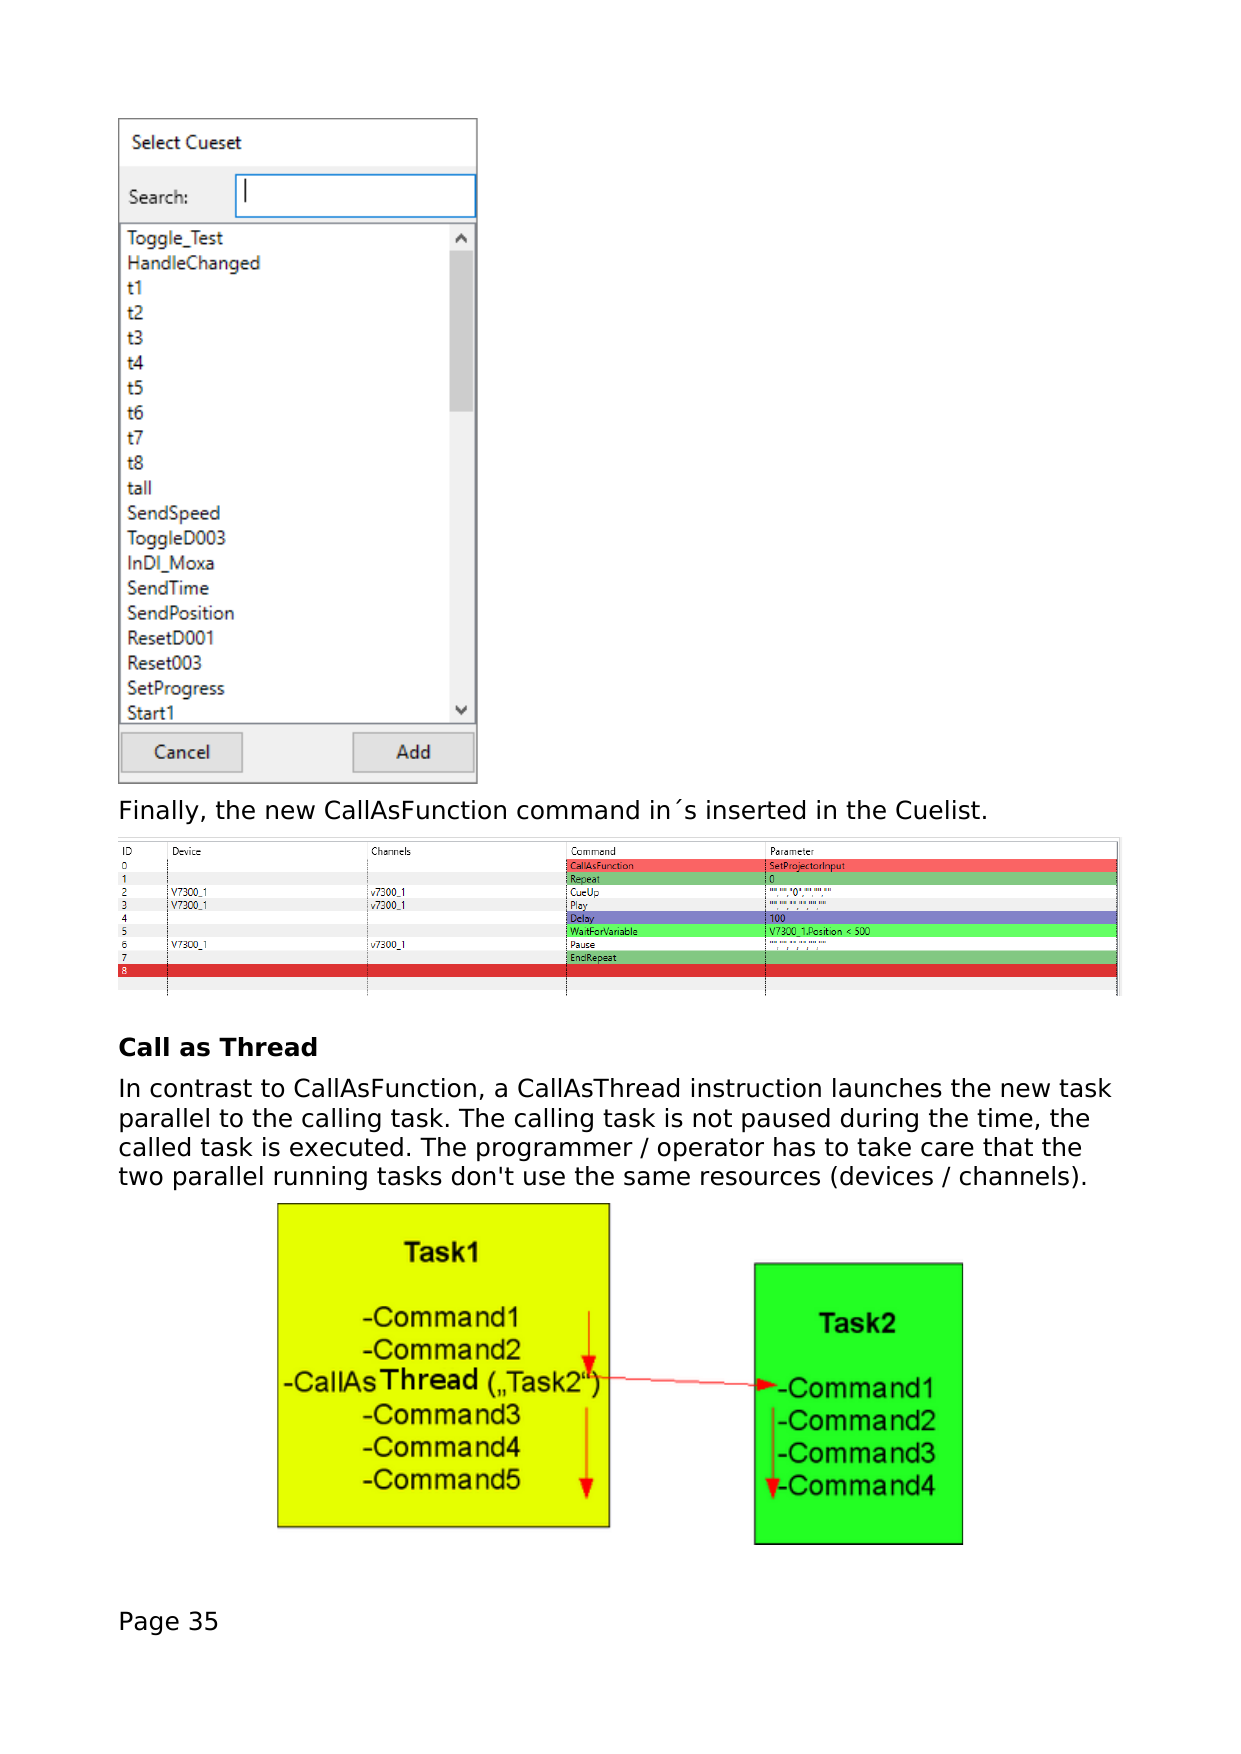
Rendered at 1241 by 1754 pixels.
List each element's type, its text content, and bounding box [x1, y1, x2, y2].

text In contrast to CallAsFunction, a CallAsThread instruction launches the new task parallel to the calling task. The calling task is not paused during the time, the called task is executed. The programmer / operator has to take care that the two parallel running tasks don't use the same resources (devices / channels). [118, 1075, 1122, 1191]
picture [118, 837, 1123, 996]
picture [277, 1203, 964, 1545]
text Finally, the new CallAsFunction command in´s inserted in the Cuelist. [118, 796, 1122, 825]
picture [118, 118, 478, 784]
subtitle Call as Thread [118, 1033, 1122, 1062]
